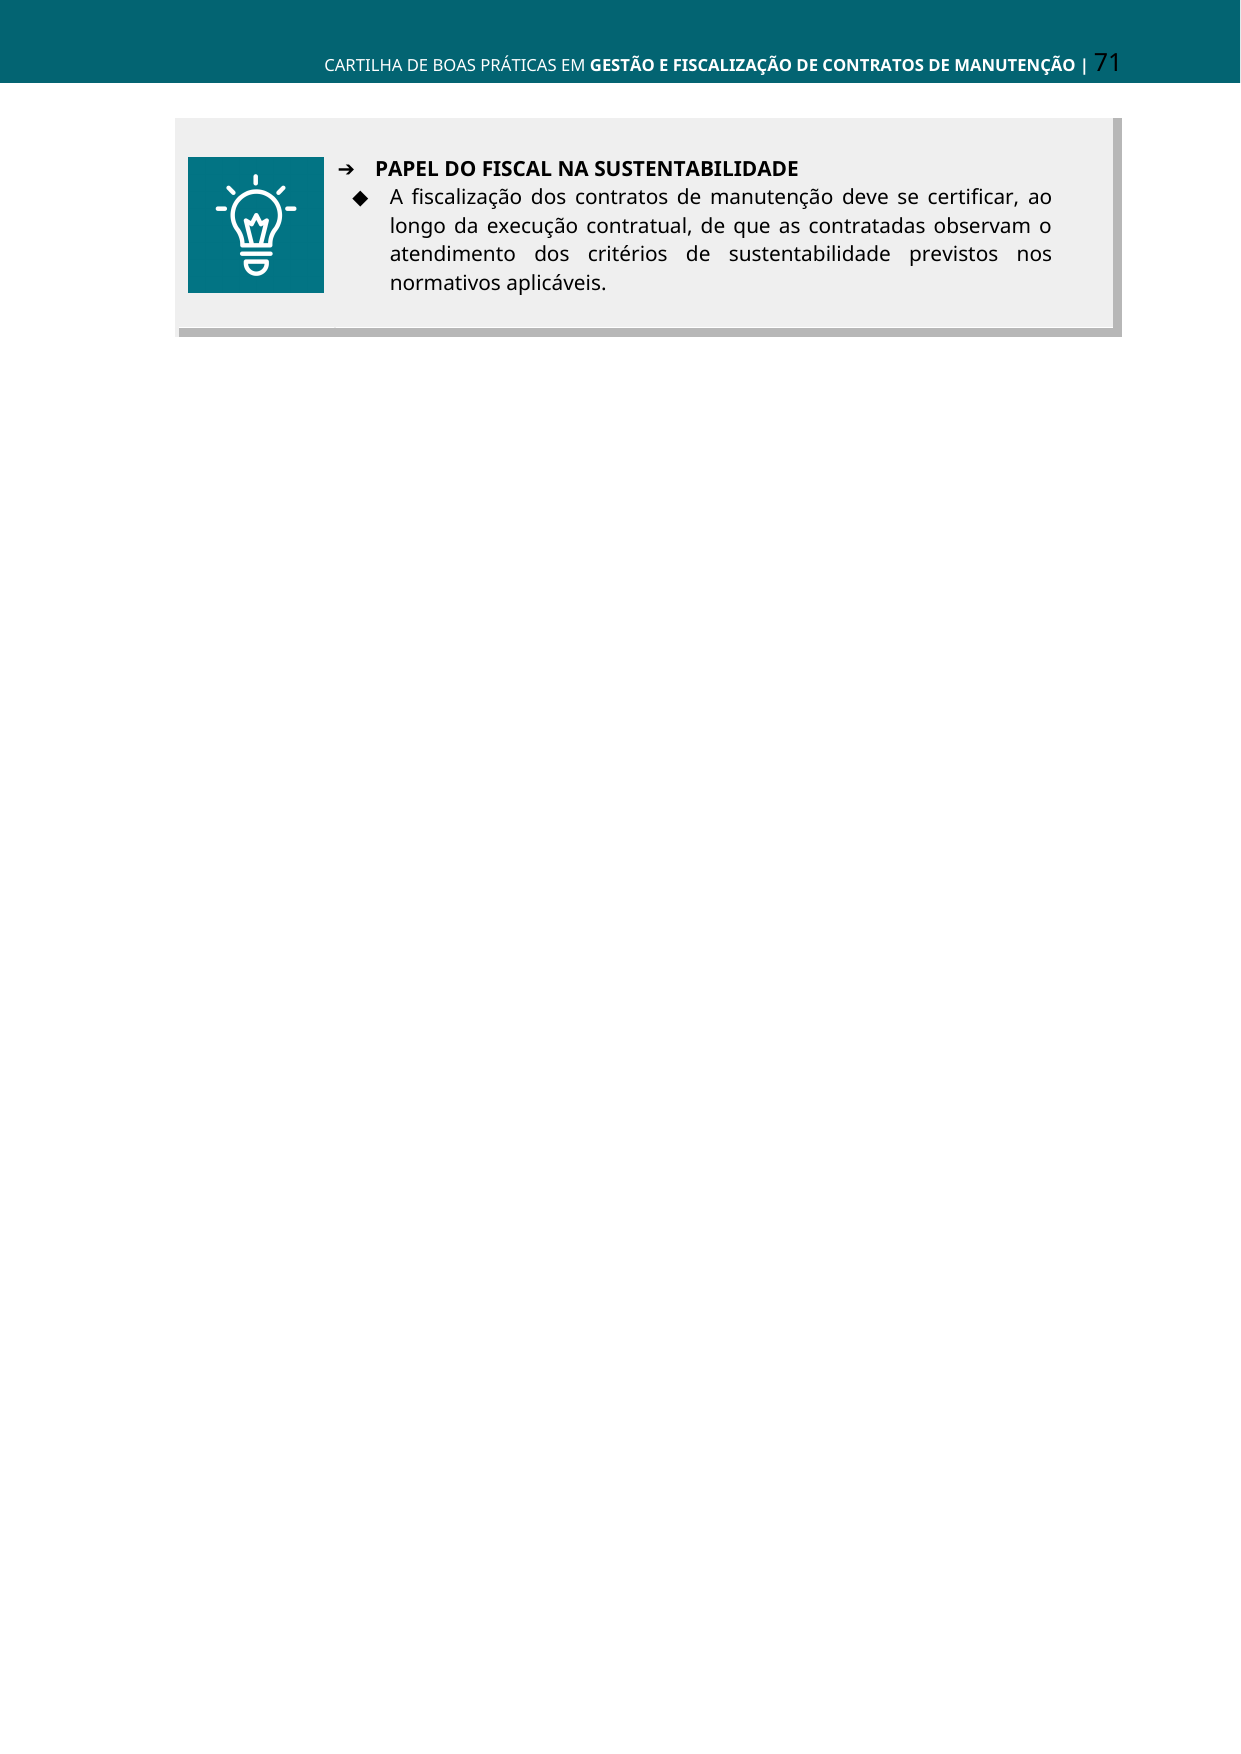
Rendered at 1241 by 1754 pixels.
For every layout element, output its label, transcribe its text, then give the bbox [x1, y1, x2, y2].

picture [0, 0, 1241, 83]
picture [188, 157, 324, 293]
table_header [179, 123, 334, 327]
table_header PAPEL DO FISCAL NA SUSTENTABILIDADE A fiscalização dos contratos de manutenção deve se certificar, ao longo da execução contratual, de que as contratadas observam o atendimento dos critérios de sustentabilidade previstos nos normativos aplicáveis. [336, 123, 1113, 327]
